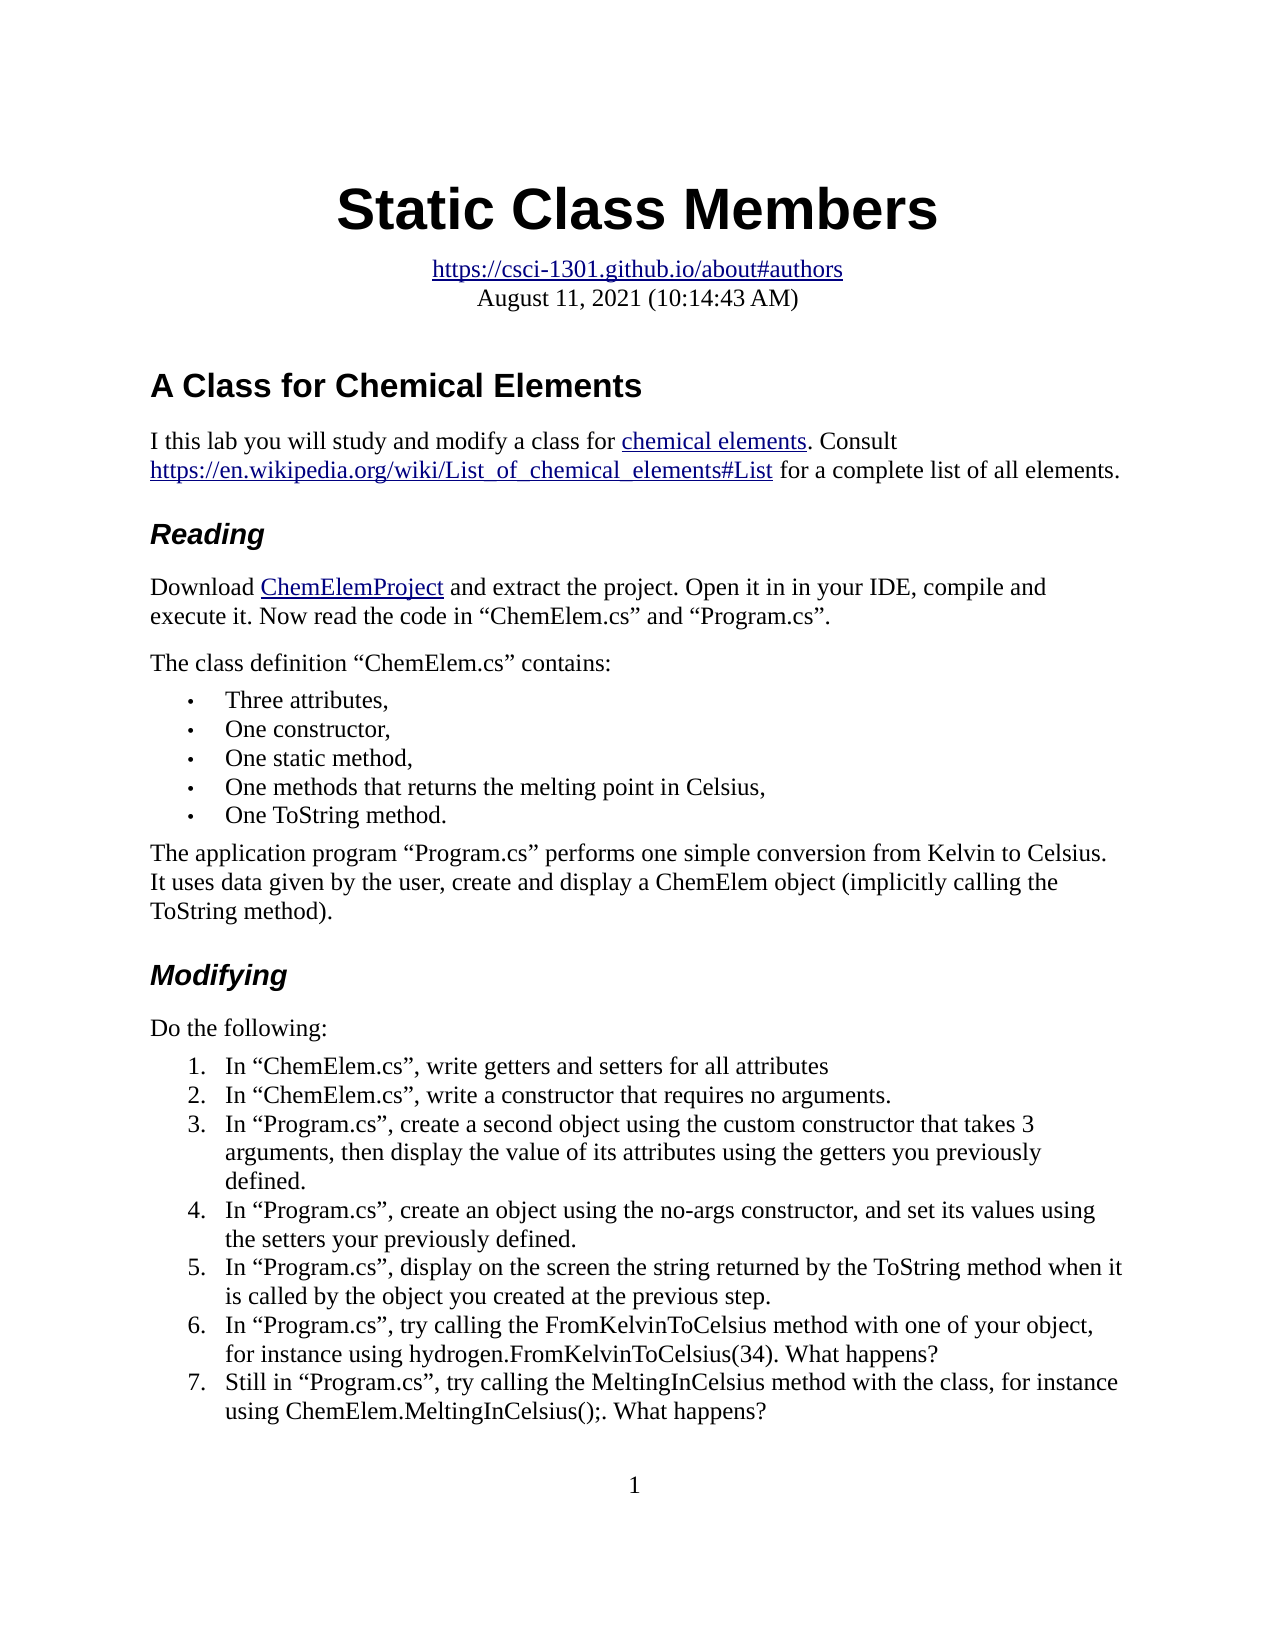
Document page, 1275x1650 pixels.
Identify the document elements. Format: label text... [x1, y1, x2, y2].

list One static method, [187, 743, 1125, 772]
subtitle A Class for Chemical Elements [150, 366, 1125, 404]
list In “ChemElem.cs”, write a constructor that requires no arguments. [187, 1080, 1125, 1109]
list In “Program.cs”, display on the screen the string returned by the ToString method when it is called by the object you created at the previous step. [187, 1252, 1125, 1310]
list In “Program.cs”, create a second object using the custom constructor that takes 3 arguments, then display the value of its attributes using the getters you previously defined. [187, 1109, 1125, 1195]
list In “Program.cs”, try calling the FromKelvinToCelsius method with one of your object, for instance using hydrogen.FromKelvinToCelsius(34). What happens? [187, 1310, 1125, 1367]
list One ToString method. [187, 801, 1125, 829]
text The application program “Program.cs” performs one simple conversion from Kelvin to Celsius. It uses data given by the user, create and display a ChemElem object (implicitly calling the ToString method). [150, 838, 1125, 924]
list Three attributes, [187, 686, 1125, 714]
text https://csci-1301.github.io/about#authors [150, 254, 1125, 283]
list In “ChemElem.cs”, write getters and setters for all attributes [187, 1051, 1125, 1080]
text Do the following: [150, 1013, 1125, 1042]
subtitle Modifying [150, 958, 1125, 992]
title Static Class Members [150, 175, 1125, 242]
text August 11, 2021 (10:14:43 AM) [150, 283, 1125, 312]
list In “Program.cs”, create an object using the no-args constructor, and set its values using the setters your previously defined. [187, 1195, 1125, 1252]
text The class definition “ChemElem.cs” contains: [150, 648, 1125, 677]
subtitle Reading [150, 517, 1125, 551]
list One constructor, [187, 714, 1125, 743]
text I this lab you will study and modify a class for chemical elements. Consult https://en.wikipedia.org/wiki/List_of_chemical_elements#List for a complete list of all elements. [150, 426, 1125, 483]
list Still in “Program.cs”, try calling the MeltingInCelsius method with the class, for instance using ChemElem.MeltingInCelsius();. What happens? [187, 1367, 1125, 1425]
text Download ChemElemProject and extract the project. Open it in in your IDE, compile and execute it. Now read the code in “ChemElem.cs” and “Program.cs”. [150, 572, 1125, 630]
list One methods that returns the melting point in Celsius, [187, 772, 1125, 801]
